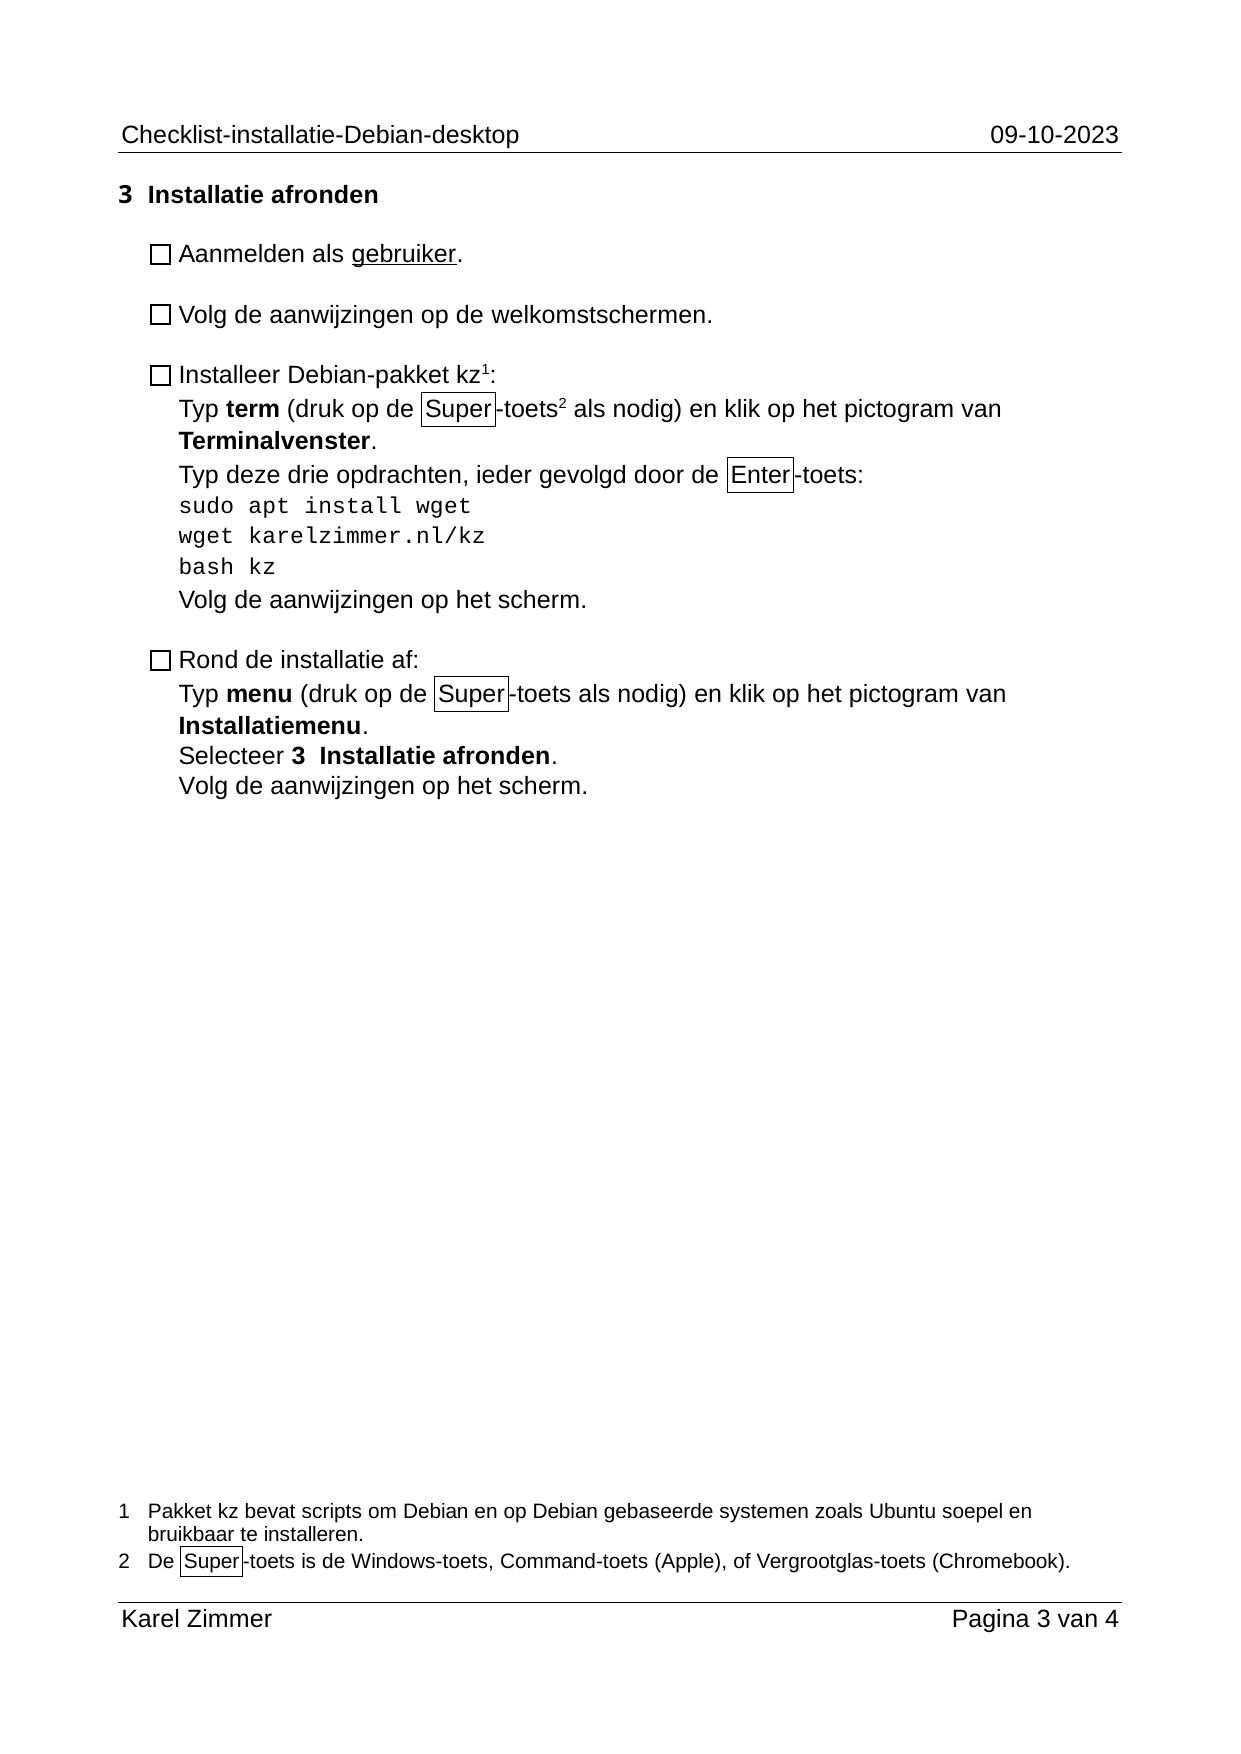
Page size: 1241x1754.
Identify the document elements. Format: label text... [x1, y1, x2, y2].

table_cell Volg de aanwijzingen op het scherm. [177, 584, 1122, 615]
table_cell [118, 771, 142, 801]
table_cell [142, 615, 177, 645]
table_header [118, 239, 142, 269]
table_cell [118, 456, 142, 493]
table_cell [142, 391, 177, 456]
table_cell [118, 524, 142, 554]
table_cell [142, 360, 177, 391]
table_cell Installeer Debian-pakket kz: [177, 360, 1122, 391]
table_cell Typ menu (druk op de Super-toets als nodig) en klik op het pictogram van Installatiemenu. [177, 675, 1122, 741]
table_cell [118, 554, 142, 584]
table_cell [142, 456, 177, 493]
table_cell [142, 645, 177, 675]
table_cell [142, 771, 177, 801]
table_cell [142, 675, 177, 741]
table_cell [142, 330, 177, 360]
table_cell [118, 675, 142, 741]
table_cell [142, 741, 177, 771]
list Installatie afronden [118, 177, 1122, 211]
table_cell [177, 330, 1122, 360]
table_cell Selecteer 3 Installatie afronden. [177, 741, 1122, 771]
table_cell [142, 300, 177, 330]
table_cell [142, 524, 177, 554]
table_cell [118, 330, 142, 360]
table_cell Typ deze drie opdrachten, ieder gevolgd door de Enter-toets: [177, 456, 1122, 493]
table_cell sudo apt install wget [177, 494, 1122, 524]
table_cell wget karelzimmer.nl/kz [177, 524, 1122, 554]
table_cell [118, 360, 142, 391]
table_header Aanmelden als gebruiker. [177, 239, 1122, 269]
table_cell Volg de aanwijzingen op het scherm. [177, 771, 1122, 801]
table_cell [118, 391, 142, 456]
table_cell [118, 645, 142, 675]
table_cell [118, 269, 142, 300]
table_cell [118, 300, 142, 330]
table_cell Rond de installatie af: [177, 645, 1122, 675]
table_cell [118, 584, 142, 615]
table_header [142, 239, 177, 269]
table_cell [142, 494, 177, 524]
table_cell [177, 269, 1122, 300]
table_cell [142, 269, 177, 300]
table_cell [142, 584, 177, 615]
table_cell bash kz [177, 554, 1122, 584]
table_cell Typ term (druk op de Super-toets als nodig) en klik op het pictogram van Terminalvenster. [177, 391, 1122, 456]
table_cell [177, 615, 1122, 645]
table_cell [118, 615, 142, 645]
table_cell [118, 741, 142, 771]
table_cell Volg de aanwijzingen op de welkomstschermen. [177, 300, 1122, 330]
table_cell [118, 494, 142, 524]
table_cell [142, 554, 177, 584]
